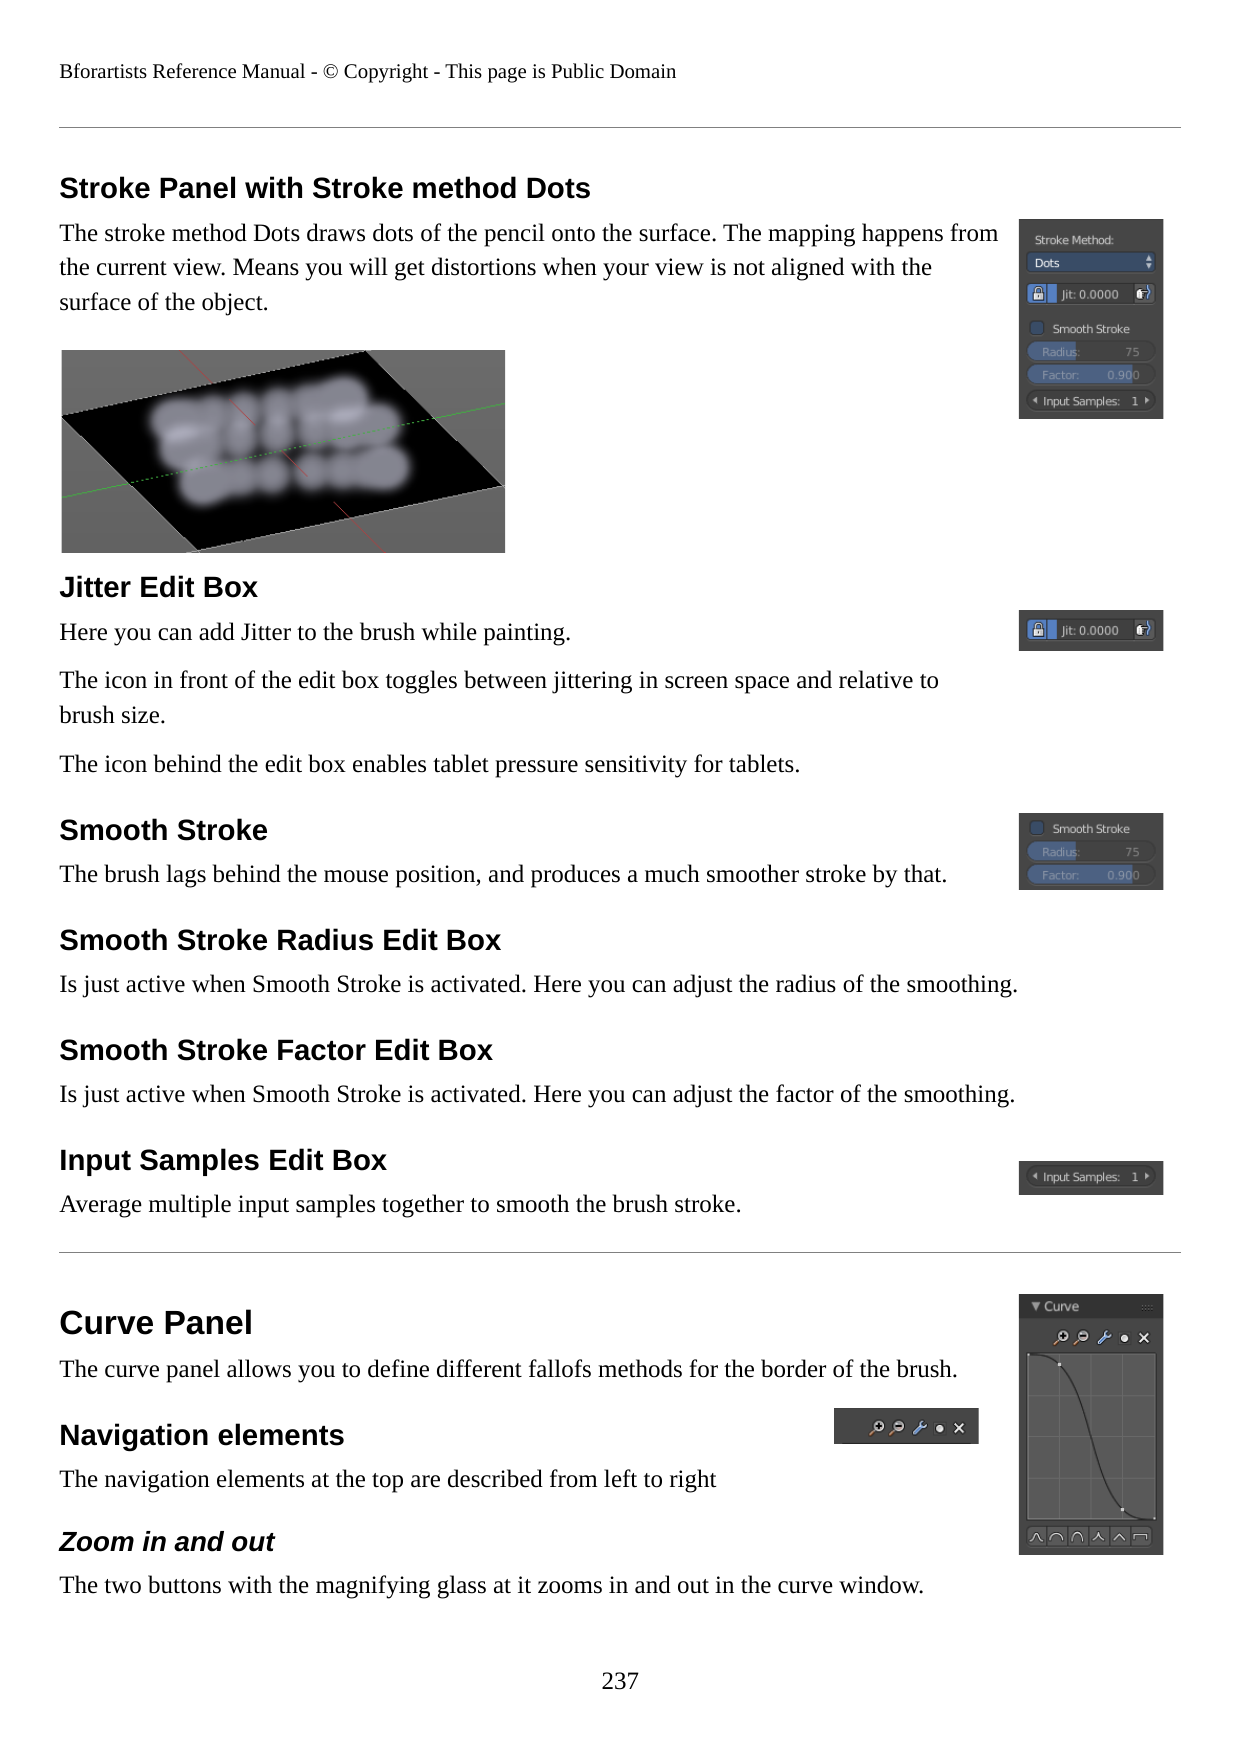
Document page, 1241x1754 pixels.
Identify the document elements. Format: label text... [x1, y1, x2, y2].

text The icon behind the edit box enables tablet pressure sensitivity for tablets. [59, 749, 1181, 778]
picture [61, 350, 506, 553]
text The stroke method Dots draws dots of the pencil onto the surface. The mapping happens from the current view. Means you will get distortions when your view is not aligned with the surface of the object. [59, 218, 1181, 315]
subtitle Curve Panel [59, 1303, 1018, 1341]
subtitle Smooth Stroke [59, 813, 1018, 847]
text Average multiple input samples together to smooth the brush stroke. [59, 1189, 1181, 1217]
subtitle [1164, 1303, 1181, 1341]
picture [1018, 813, 1164, 890]
text The navigation elements at the top are described from left to right [59, 1464, 1018, 1493]
subtitle Zoom in and out [59, 1525, 1181, 1557]
text The icon in front of the edit box toggles between jittering in screen space and relative to brush size. [59, 666, 1181, 729]
subtitle Navigation elements [59, 1418, 1018, 1451]
picture [1018, 219, 1164, 419]
subtitle [1164, 1418, 1181, 1451]
text The brush lags behind the mouse position, and produces a much smoother stroke by that. [59, 859, 1018, 888]
text The curve panel allows you to define different fallofs methods for the border of the brush. [59, 1354, 1018, 1383]
picture [1018, 1161, 1164, 1195]
subtitle Smooth Stroke Factor Edit Box [59, 1033, 1181, 1066]
text Is just active when Smooth Stroke is activated. Here you can adjust the factor of the smoothing. [59, 1079, 1181, 1108]
subtitle Smooth Stroke Radius Edit Box [59, 923, 1181, 956]
text Here you can add Jitter to the brush while painting. [59, 617, 1018, 645]
picture [1018, 1294, 1164, 1555]
subtitle Input Samples Edit Box [59, 1142, 1181, 1176]
subtitle [1164, 813, 1181, 847]
picture [1018, 610, 1164, 651]
picture [834, 1408, 979, 1444]
text Is just active when Smooth Stroke is activated. Here you can adjust the radius of the smoothing. [59, 969, 1181, 998]
subtitle Jitter Edit Box [59, 568, 1181, 604]
subtitle Stroke Panel with Stroke method Dots [59, 171, 1181, 205]
text The two buttons with the magnifying glass at it zooms in and out in the curve window. [59, 1570, 1181, 1598]
